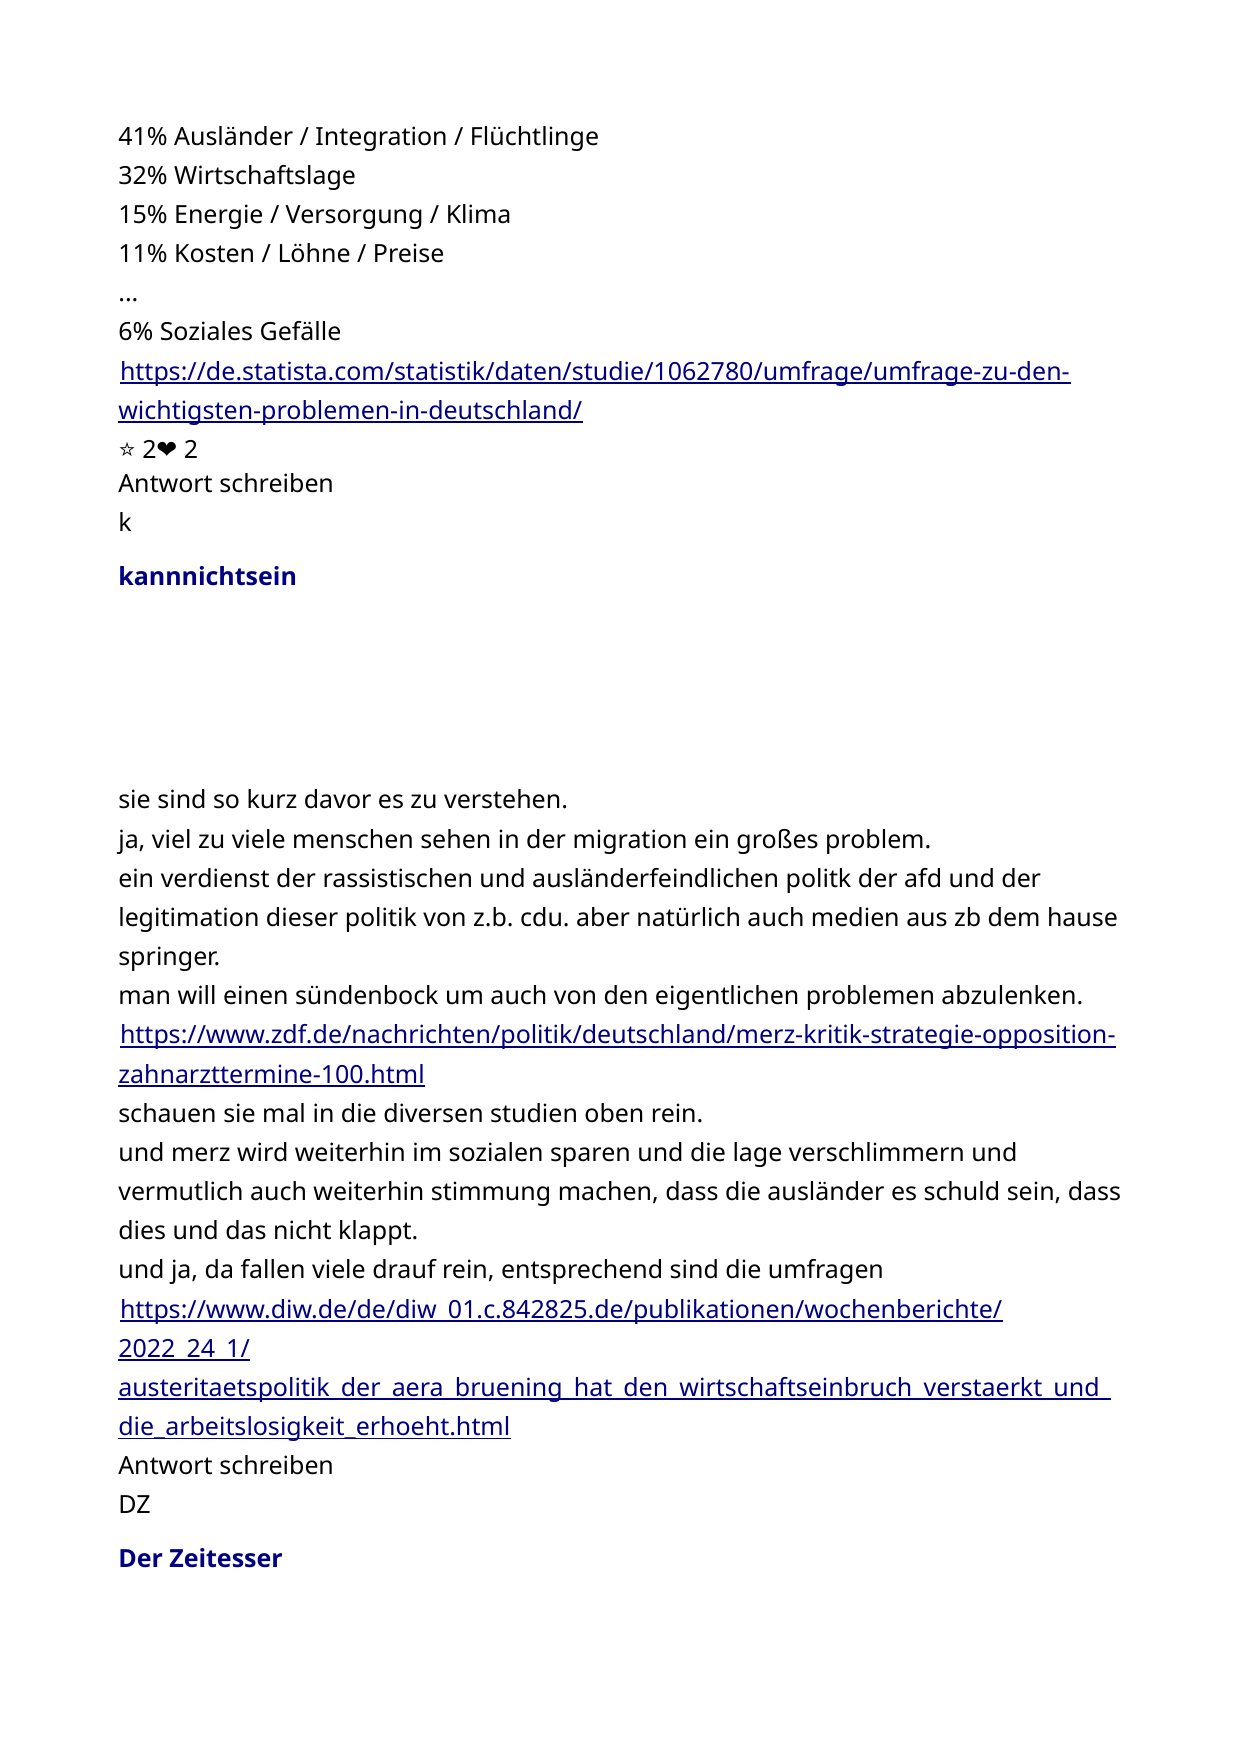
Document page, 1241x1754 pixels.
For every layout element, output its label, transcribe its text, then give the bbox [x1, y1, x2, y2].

text ein verdienst der rassistischen und ausländerfeindlichen politk der afd und der legitimation dieser politik von z.b. cdu. aber natürlich auch medien aus zb dem hause springer. [118, 861, 1122, 973]
text Antwort schreiben [118, 1448, 1122, 1482]
subtitle Der Zeitesser [118, 1541, 1122, 1575]
text k [118, 505, 1122, 539]
text 41% Ausländer / Integration / Flüchtlinge 32% Wirtschaftslage 15% Energie / Versorgung / Klima 11% Kosten / Löhne / Preise ... 6% Soziales Gefälle [118, 118, 1122, 348]
subtitle kannnichtsein [118, 558, 1122, 592]
text https://www.diw.de/de/diw_01.c.842825.de/publikationen/wochenberichte/2022_24_1/austeritaetspolitik_der_aera_bruening_hat_den_wirtschaftseinbruch_verstaerkt_und_die_arbeitslosigkeit_erhoeht.html [118, 1291, 1122, 1443]
text https://www.zdf.de/nachrichten/politik/deutschland/merz-kritik-strategie-opposition-zahnarzttermine-100.html [118, 1017, 1122, 1090]
text man will einen sündenbock um auch von den eigentlichen problemen abzulenken. [118, 978, 1122, 1012]
text https://de.statista.com/statistik/daten/studie/1062780/umfrage/umfrage-zu-den-wichtigsten-problemen-in-deutschland/ [118, 353, 1122, 426]
text sie sind so kurz davor es zu verstehen. [118, 782, 1122, 816]
text ja, viel zu viele menschen sehen in der migration ein großes problem. [118, 821, 1122, 855]
text ⭐️ 2❤️ 2 [118, 431, 1122, 466]
text und merz wird weiterhin im sozialen sparen und die lage verschlimmern und vermutlich auch weiterhin stimmung machen, dass die ausländer es schuld sein, dass dies und das nicht klappt. [118, 1135, 1122, 1247]
text und ja, da fallen viele drauf rein, entsprechend sind die umfragen [118, 1252, 1122, 1286]
text Antwort schreiben [118, 466, 1122, 499]
text schauen sie mal in die diversen studien oben rein. [118, 1096, 1122, 1129]
text DZ [118, 1487, 1122, 1521]
